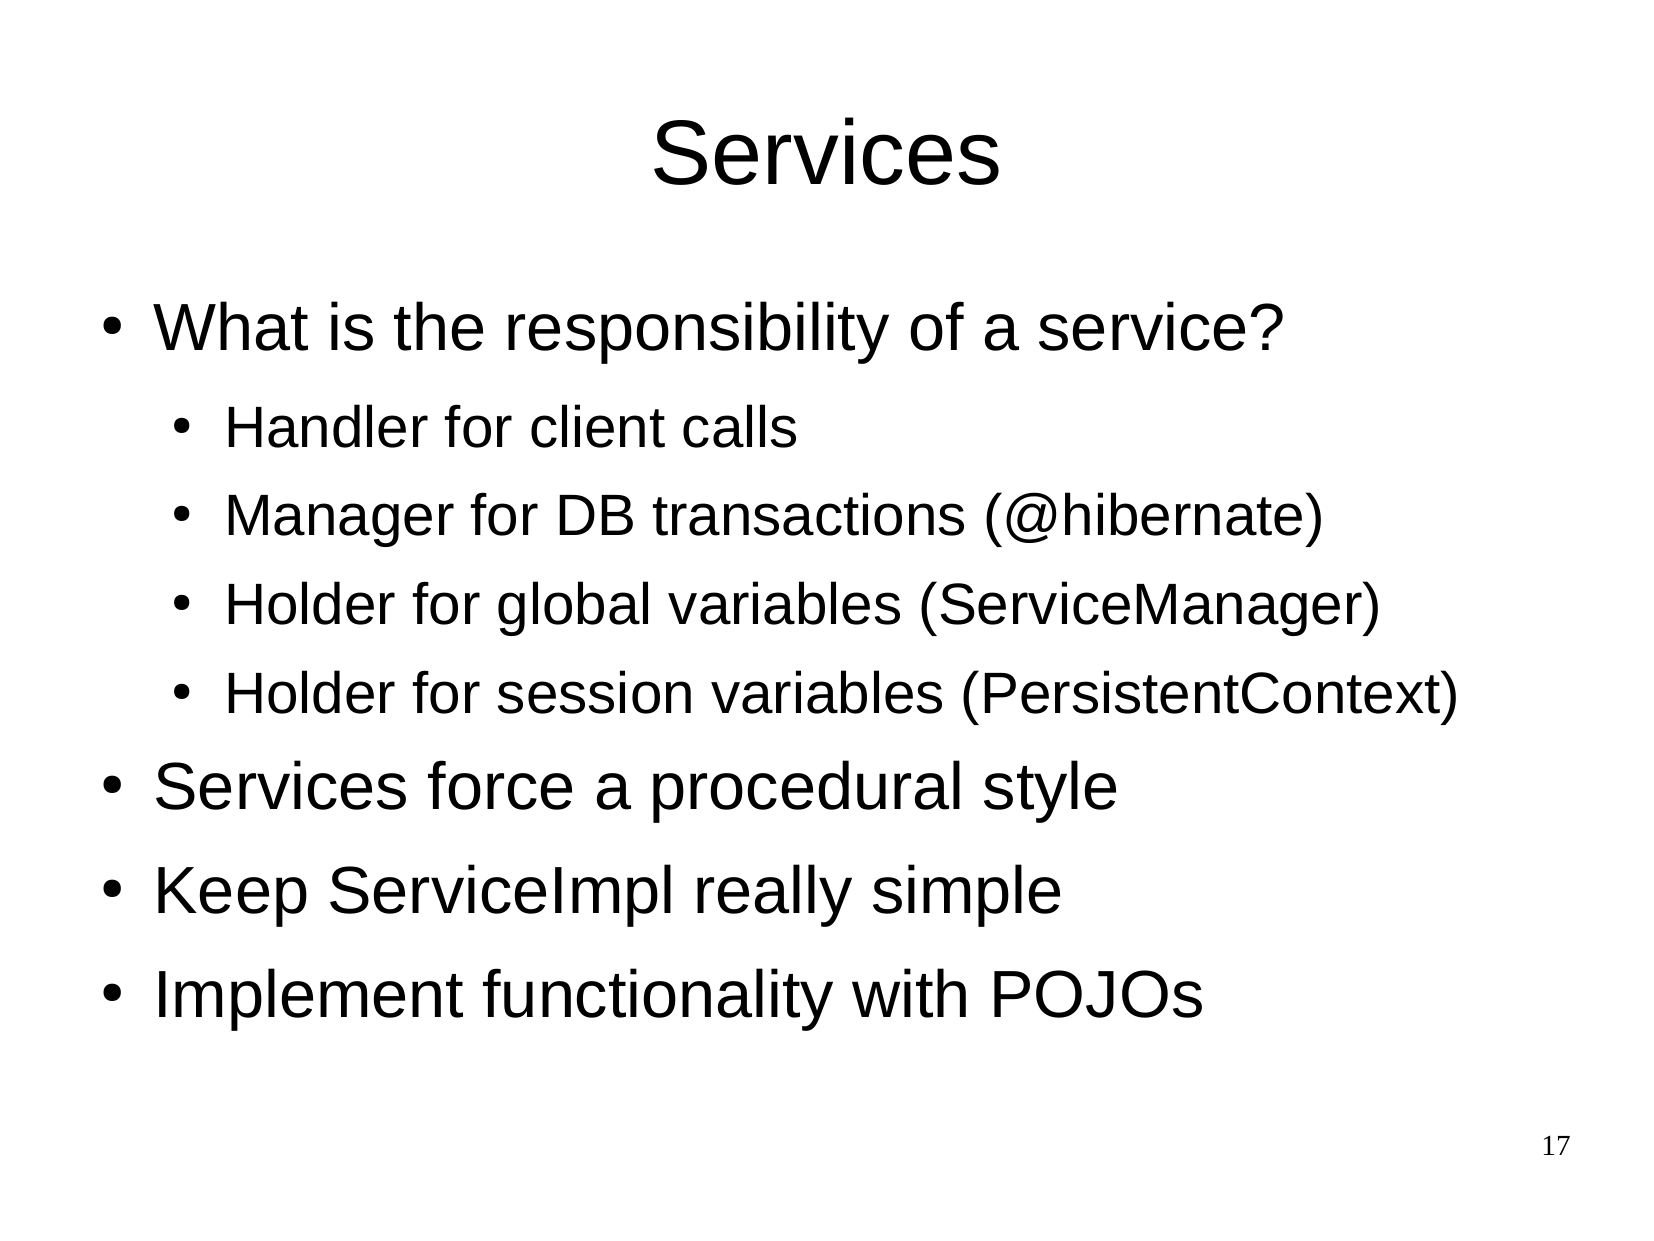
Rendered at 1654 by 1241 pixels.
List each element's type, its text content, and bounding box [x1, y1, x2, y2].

title Services [82, 49, 1571, 257]
list What is the responsibility of a service? Handler for client calls Manager for DB transactions (@hibernate) Holder for global variables (ServiceManager) Holder for session variables (PersistentContext) Services force a procedural style Keep ServiceImpl really simple Implement functionality with POJOs [82, 290, 1571, 1109]
